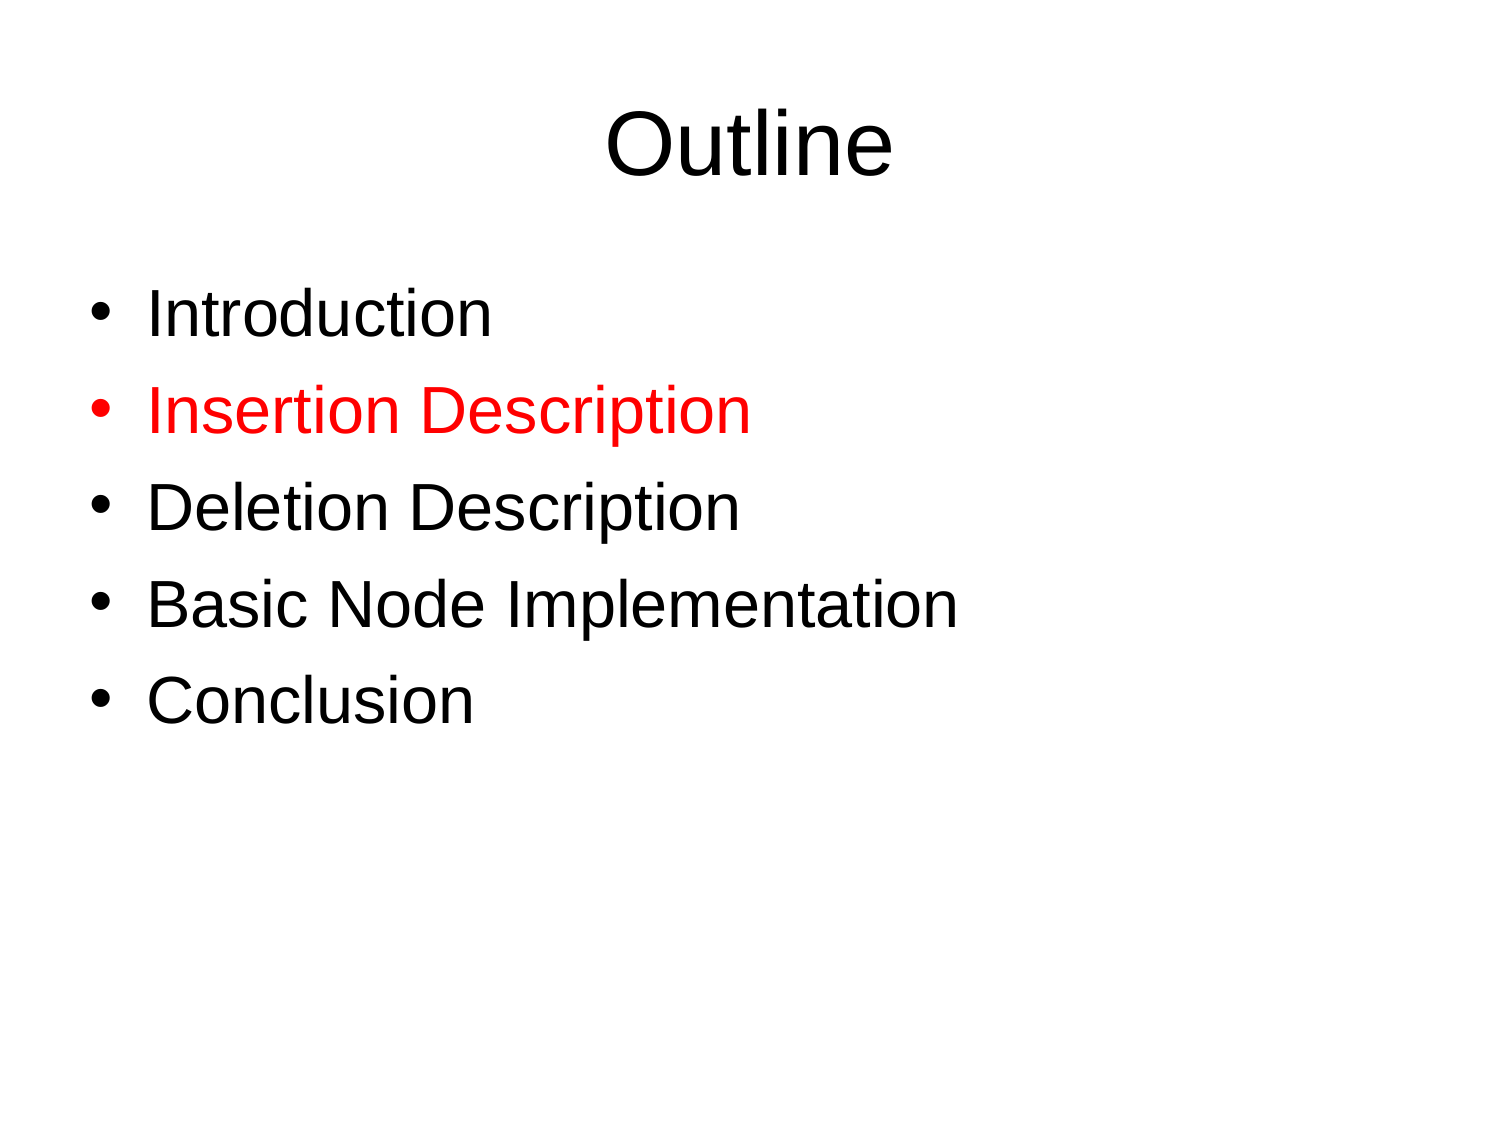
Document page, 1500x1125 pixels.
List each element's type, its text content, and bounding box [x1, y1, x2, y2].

title Outline [75, 45, 1426, 233]
list Introduction Insertion Description Deletion Description Basic Node Implementation Conclusion [75, 262, 1426, 1005]
